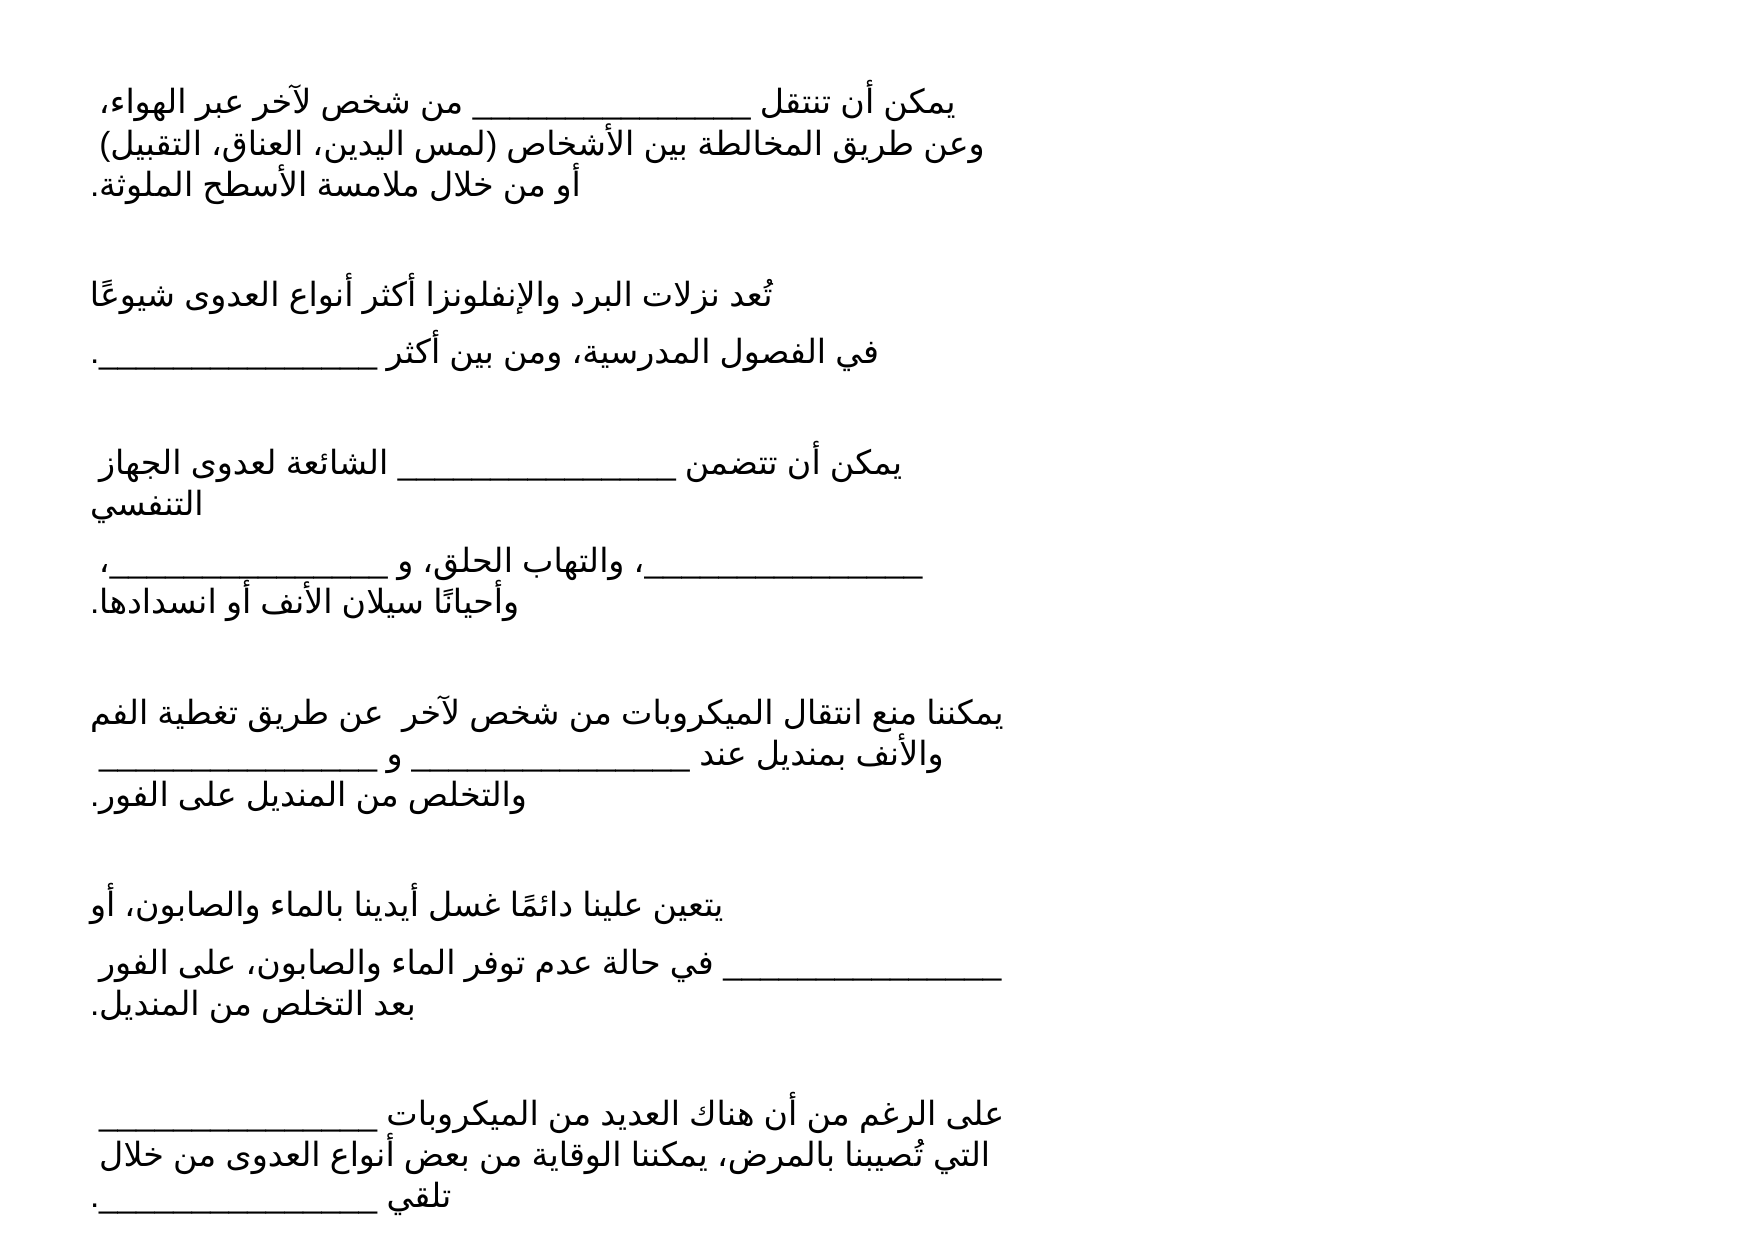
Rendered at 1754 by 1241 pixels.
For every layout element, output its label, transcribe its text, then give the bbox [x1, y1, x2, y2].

text في الفصول المدرسية، ومن بين أكثر _______________. [90, 332, 1008, 371]
text تُعد نزلات البرد والإنفلونزا أكثر أنواع العدوى شيوعًا [90, 275, 1008, 313]
text _______________ في حالة عدم توفر الماء والصابون، على الفور بعد التخلص من المنديل. [90, 943, 1008, 1022]
text يمكن أن تنتقل _______________ من شخص لآخر عبر الهواء، وعن طريق المخالطة بين الأشخاص (لمس اليدين، العناق، التقبيل) أو من خلال ملامسة الأسطح الملوثة. [90, 82, 1008, 203]
text على الرغم من أن هناك العديد من الميكروبات _______________ التي تُصيبنا بالمرض، يمكننا الوقاية من بعض أنواع العدوى من خلال تلقي _______________. [90, 1094, 1008, 1214]
text يتعين علينا دائمًا غسل أيدينا بالماء والصابون، أو [90, 885, 1008, 923]
text يمكننا منع انتقال الميكروبات من شخص لآخر عن طريق تغطية الفم والأنف بمنديل عند _______________ و _______________ والتخلص من المنديل على الفور. [90, 693, 1008, 813]
text _______________، والتهاب الحلق، و _______________، وأحيانًا سيلان الأنف أو انسدادها. [90, 541, 1008, 621]
text يمكن أن تتضمن _______________ الشائعة لعدوى الجهاز التنفسي [90, 443, 1008, 522]
